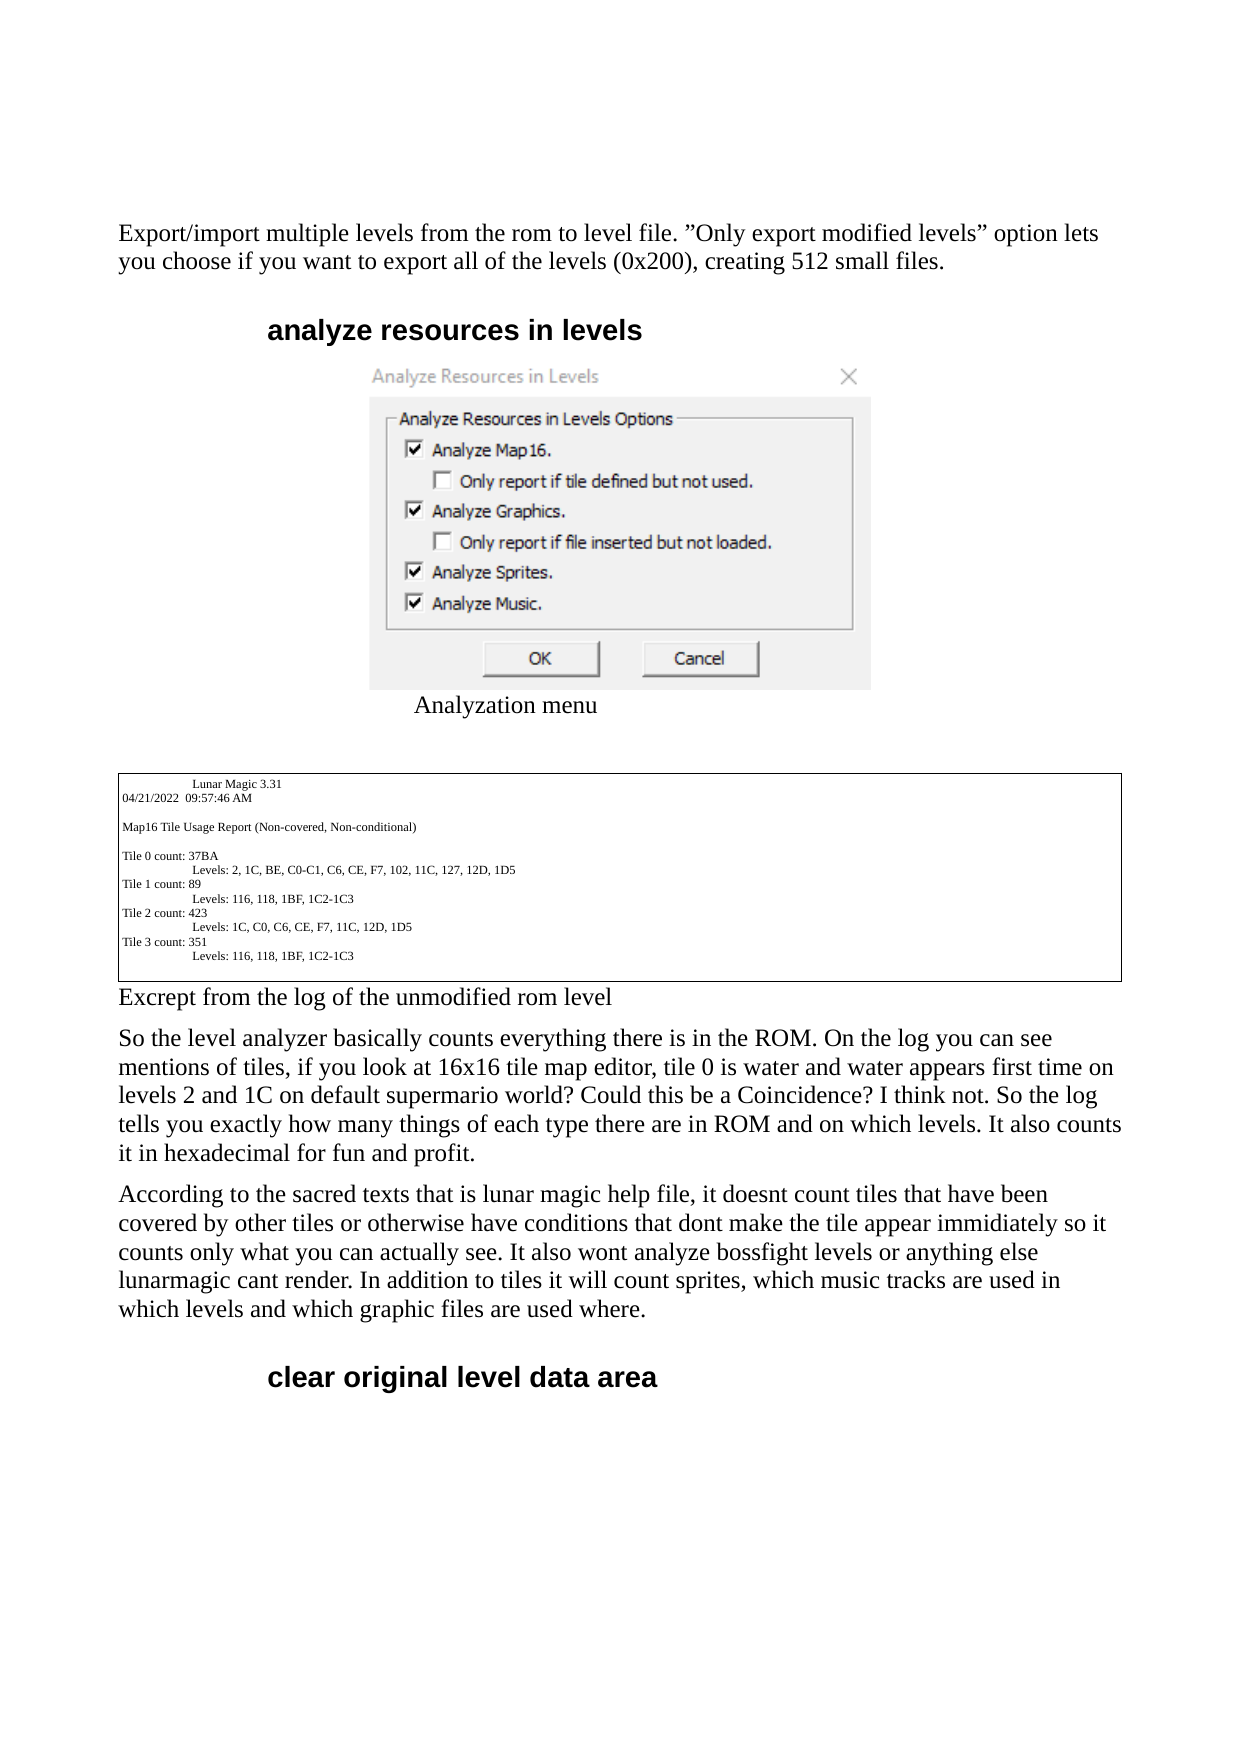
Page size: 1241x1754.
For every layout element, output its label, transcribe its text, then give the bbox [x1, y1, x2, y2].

text Tile 0 count: 37BA [119, 844, 1121, 859]
text 04/21/2022 09:57:46 AM [119, 787, 1121, 805]
text Export/import multiple levels from the rom to level file. ”Only export modified levels” option lets you choose if you want to export all of the levels (0x200), creating 512 small files. [118, 218, 1122, 275]
text Levels: 116, 118, 1BF, 1C2-1C3 [119, 887, 1121, 902]
picture [369, 358, 871, 690]
subtitle clear original level data area [118, 1360, 1122, 1394]
text Analyzation menu [118, 690, 1122, 719]
text Tile 3 count: 351 [119, 931, 1121, 945]
text So the level analyzer basically counts everything there is in the ROM. On the log you can see mentions of tiles, if you look at 16x16 tile map editor, tile 0 is water and water appears first time on levels 2 and 1C on default supermario world? Could this be a Coincidence? I think not. So the log tells you exactly how many things of each type there are in ROM and on which levels. It also counts it in hexadecimal for fun and profit. [118, 1023, 1122, 1167]
text Levels: 2, 1C, BE, C0-C1, C6, CE, F7, 102, 11C, 127, 12D, 1D5 [119, 859, 1121, 873]
text Levels: 116, 118, 1BF, 1C2-1C3 [119, 945, 1121, 963]
subtitle analyze resources in levels [118, 313, 1122, 346]
text Tile 1 count: 89 [119, 873, 1121, 887]
text Map16 Tile Usage Report (Non-covered, Non-conditional) [119, 816, 1121, 834]
text Excrept from the log of the unmodified rom level [118, 982, 1122, 1010]
text Tile 2 count: 423 [119, 902, 1121, 916]
text Lunar Magic 3.31 [119, 774, 1121, 787]
text According to the sacred texts that is lunar magic help file, it doesnt count tiles that have been covered by other tiles or otherwise have conditions that dont make the tile appear immidiately so it counts only what you can actually see. It also wont analyze bossfight levels or anything else lunarmagic cant render. In addition to tiles it will count sprites, which music tracks are used in which levels and which graphic files are used where. [118, 1179, 1122, 1323]
text Levels: 1C, C0, C6, CE, F7, 11C, 12D, 1D5 [119, 916, 1121, 931]
